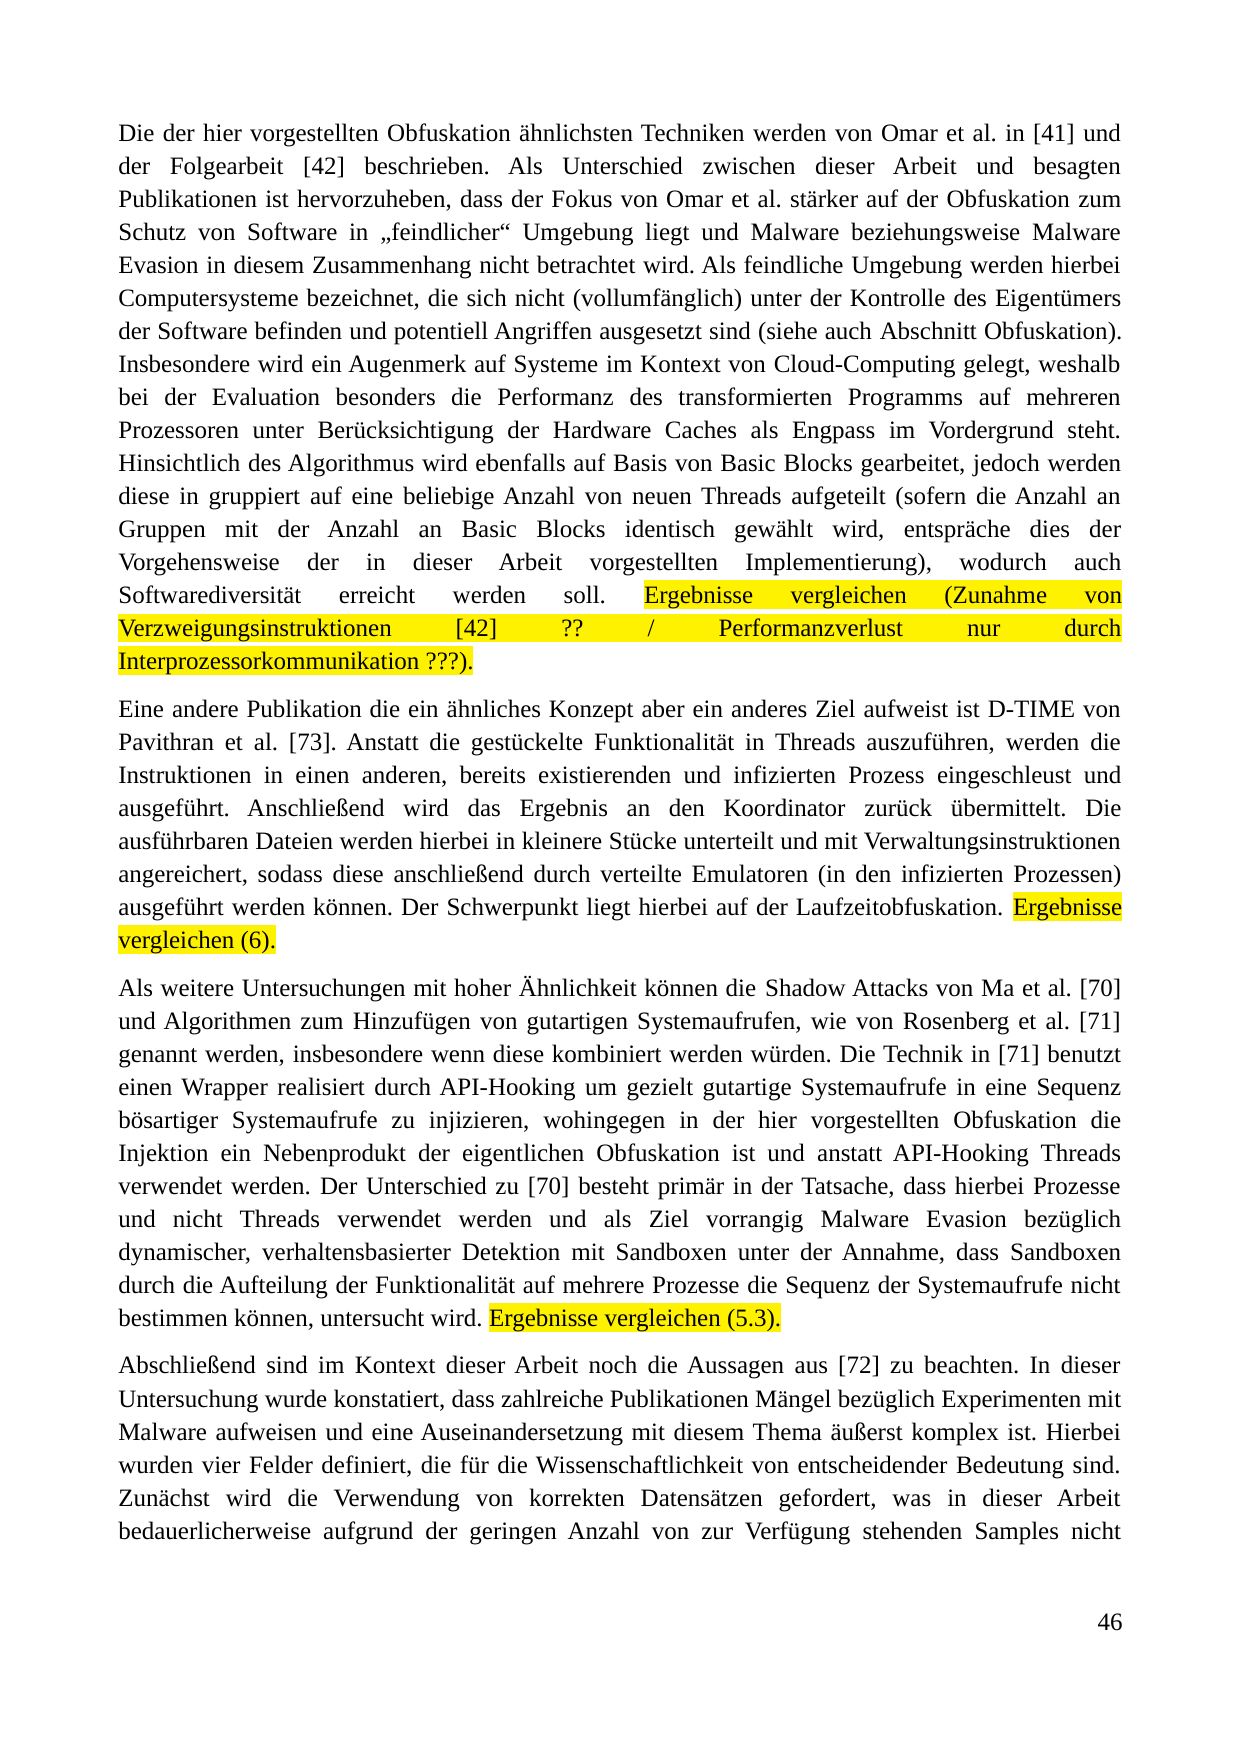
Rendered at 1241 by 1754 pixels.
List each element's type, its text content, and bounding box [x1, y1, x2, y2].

text Eine andere Publikation die ein ähnliches Konzept aber ein anderes Ziel aufweist ist D-TIME von Pavithran et al. [73]. Anstatt die gestückelte Funktionalität in Threads auszuführen, werden die Instruktionen in einen anderen, bereits existierenden und infizierten Prozess eingeschleust und ausgeführt. Anschließend wird das Ergebnis an den Koordinator zurück übermittelt. Die ausführbaren Dateien werden hierbei in kleinere Stücke unterteilt und mit Verwaltungsinstruktionen angereichert, sodass diese anschließend durch verteilte Emulatoren (in den infizierten Prozessen) ausgeführt werden können. Der Schwerpunkt liegt hierbei auf der Laufzeitobfuskation. Ergebnisse vergleichen (6). [118, 694, 1122, 954]
text Abschließend sind im Kontext dieser Arbeit noch die Aussagen aus [72] zu beachten. In dieser Untersuchung wurde konstatiert, dass zahlreiche Publikationen Mängel bezüglich Experimenten mit Malware aufweisen und eine Auseinandersetzung mit diesem Thema äußerst komplex ist. Hierbei wurden vier Felder definiert, die für die Wissenschaftlichkeit von entscheidender Bedeutung sind. Zunächst wird die Verwendung von korrekten Datensätzen gefordert, was in dieser Arbeit bedauerlicherweise aufgrund der geringen Anzahl von zur Verfügung stehenden Samples nicht [118, 1351, 1122, 1544]
text Als weitere Untersuchungen mit hoher Ähnlichkeit können die Shadow Attacks von Ma et al. [70] und Algorithmen zum Hinzufügen von gutartigen Systemaufrufen, wie von Rosenberg et al. [71] genannt werden, insbesondere wenn diese kombiniert werden würden. Die Technik in [71] benutzt einen Wrapper realisiert durch API-Hooking um gezielt gutartige Systemaufrufe in eine Sequenz bösartiger Systemaufrufe zu injizieren, wohingegen in der hier vorgestellten Obfuskation die Injektion ein Nebenprodukt der eigentlichen Obfuskation ist und anstatt API-Hooking Threads verwendet werden. Der Unterschied zu [70] besteht primär in der Tatsache, dass hierbei Prozesse und nicht Threads verwendet werden und als Ziel vorrangig Malware Evasion bezüglich dynamischer, verhaltensbasierter Detektion mit Sandboxen unter der Annahme, dass Sandboxen durch die Aufteilung der Funktionalität auf mehrere Prozesse die Sequenz der Systemaufrufe nicht bestimmen können, untersucht wird. Ergebnisse vergleichen (5.3). [118, 973, 1122, 1332]
text Die der hier vorgestellten Obfuskation ähnlichsten Techniken werden von Omar et al. in [41] und der Folgearbeit [42] beschrieben. Als Unterschied zwischen dieser Arbeit und besagten Publikationen ist hervorzuheben, dass der Fokus von Omar et al. stärker auf der Obfuskation zum Schutz von Software in „feindlicher“ Umgebung liegt und Malware beziehungsweise Malware Evasion in diesem Zusammenhang nicht betrachtet wird. Als feindliche Umgebung werden hierbei Computersysteme bezeichnet, die sich nicht (vollumfänglich) unter der Kontrolle des Eigentümers der Software befinden und potentiell Angriffen ausgesetzt sind (siehe auch Abschnitt Obfuskation). Insbesondere wird ein Augenmerk auf Systeme im Kontext von Cloud-Computing gelegt, weshalb bei der Evaluation besonders die Performanz des transformierten Programms auf mehreren Prozessoren unter Berücksichtigung der Hardware Caches als Engpass im Vordergrund steht. Hinsichtlich des Algorithmus wird ebenfalls auf Basis von Basic Blocks gearbeitet, jedoch werden diese in gruppiert auf eine beliebige Anzahl von neuen Threads aufgeteilt (sofern die Anzahl an Gruppen mit der Anzahl an Basic Blocks identisch gewählt wird, entspräche dies der Vorgehensweise der in dieser Arbeit vorgestellten Implementierung), wodurch auch Softwarediversität erreicht werden soll. Ergebnisse vergleichen (Zunahme von Verzweigungsinstruktionen [42] ?? / Performanzverlust nur durch Interprozessorkommunikation ???). [118, 118, 1122, 675]
